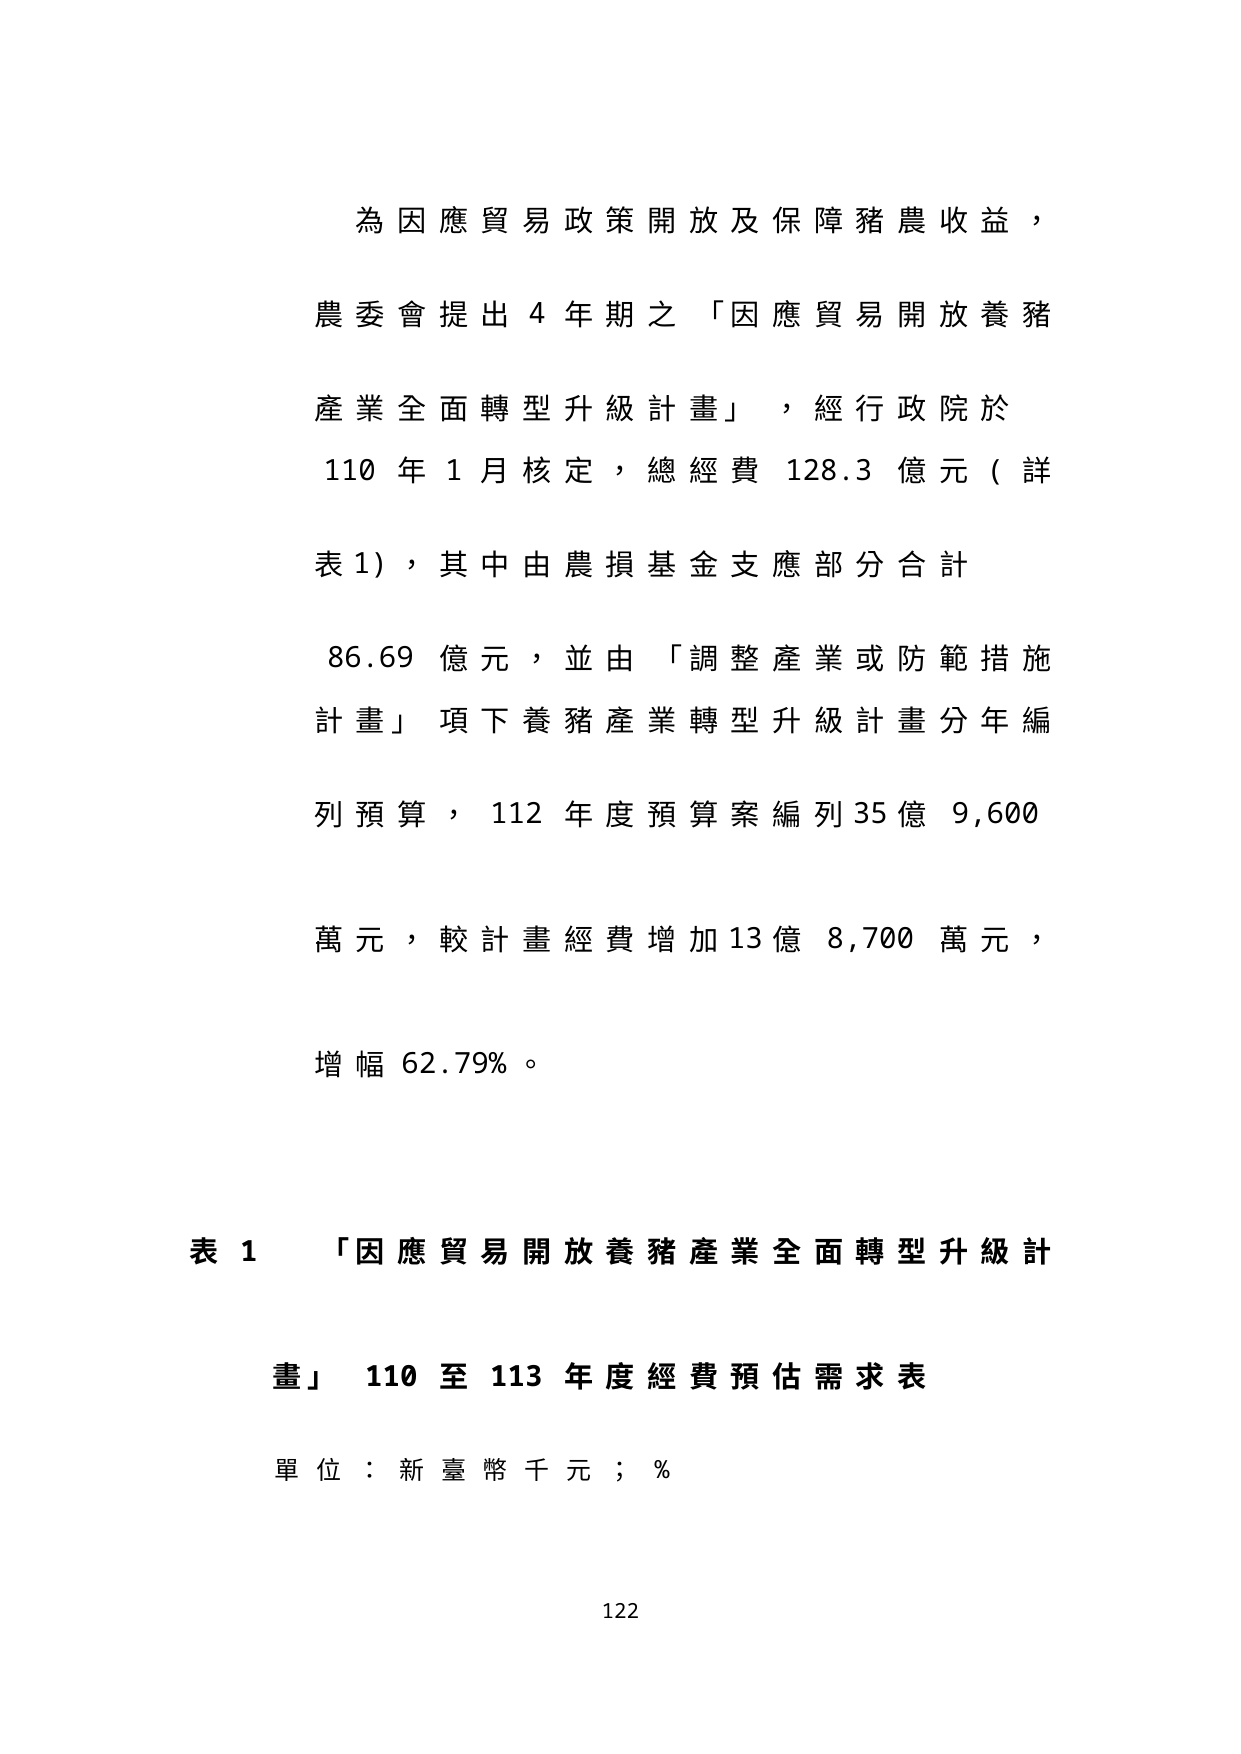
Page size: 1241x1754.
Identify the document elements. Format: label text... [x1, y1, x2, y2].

text 表1 「因應貿易開放養豬產業全面轉型升級計畫」110至113年度經費預估需求表 單位：新臺幣千元；% [173, 1177, 1058, 1490]
text 為因應貿易政策開放及保障豬農收益，農委會提出4年期之「因應貿易開放養豬產業全面轉型升級計畫」，經行政院於110年1月核定，總經費128.3億元(詳表1)，其中由農損基金支應部分合計86.69億元，並由「調整產業或防範措施計畫」項下養豬產業轉型升級計畫分年編列預算，112年度預算案編列35億9,600萬元，較計畫經費增加13億8,700萬元，增幅62.79%。 [271, 177, 1058, 1115]
